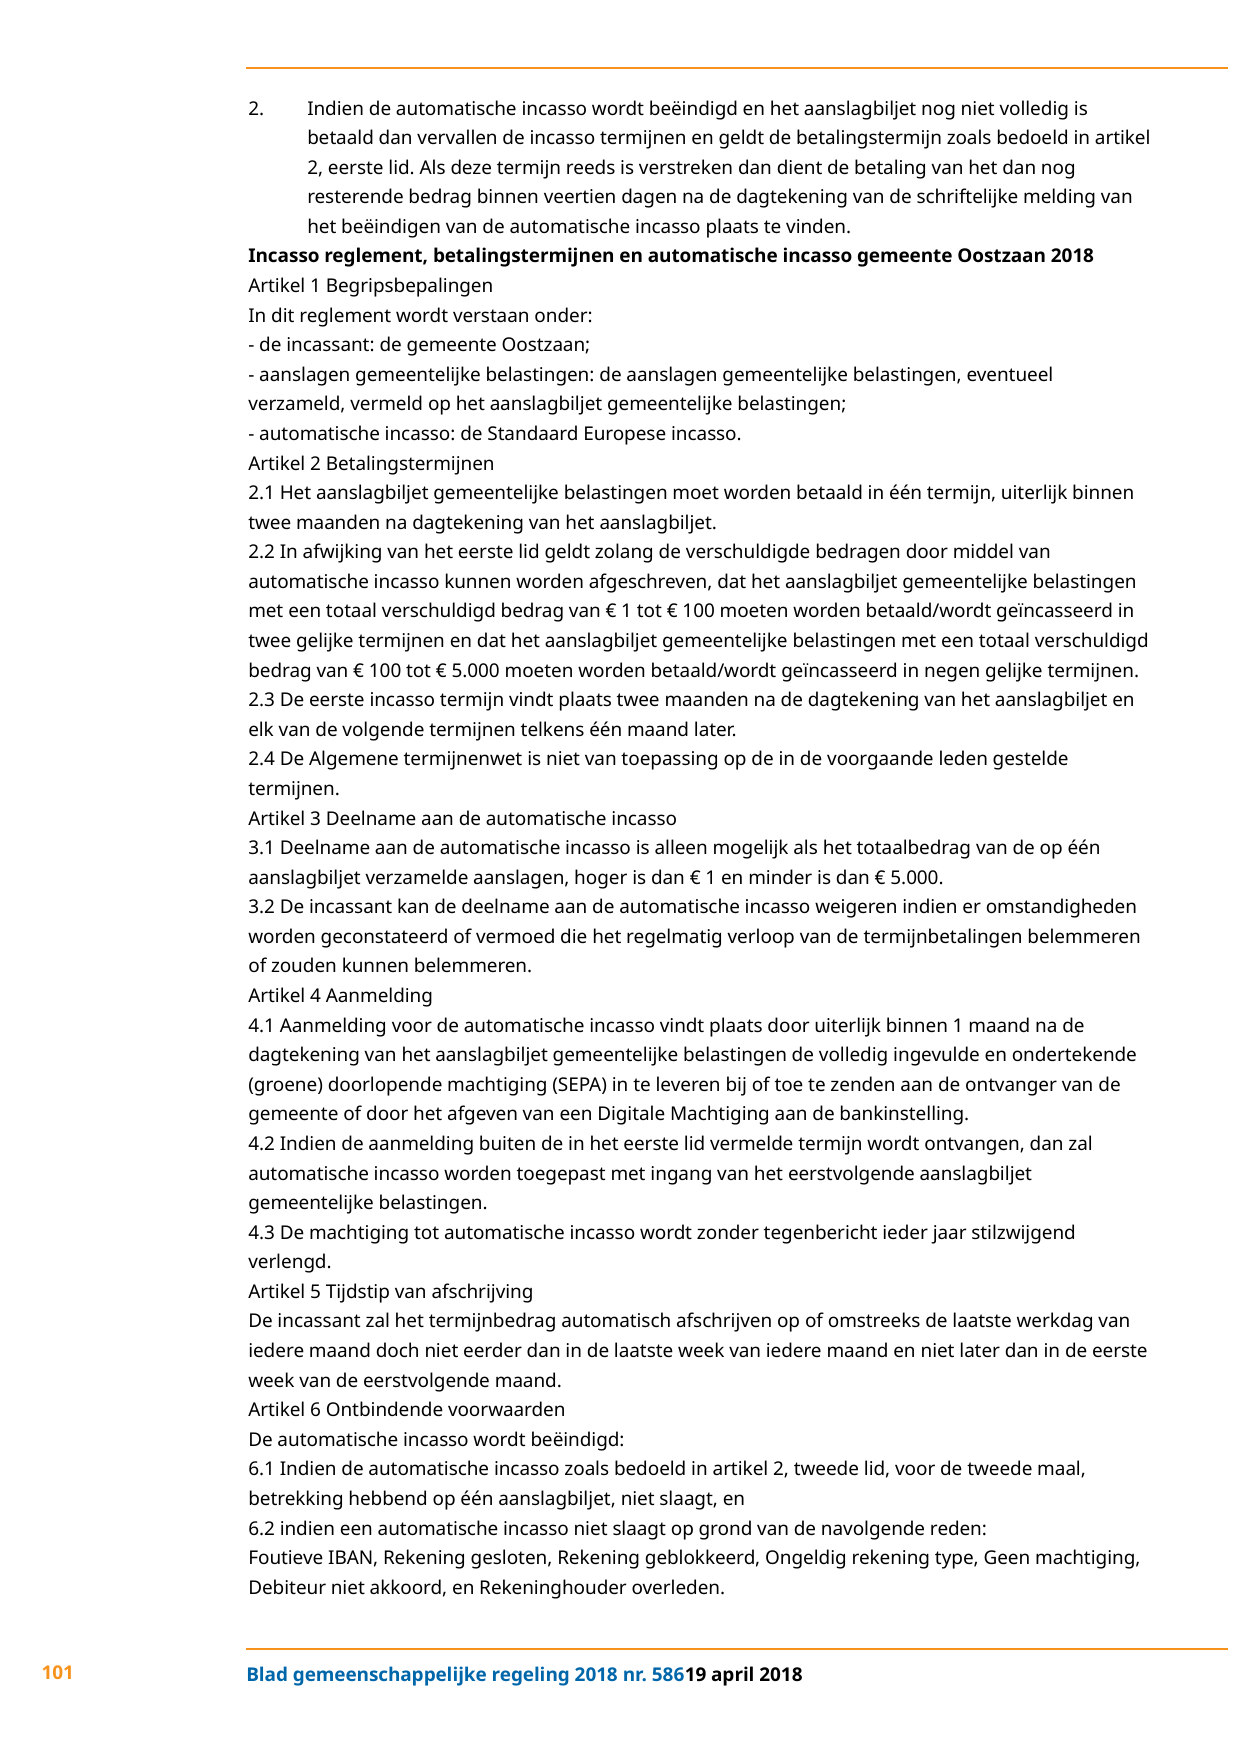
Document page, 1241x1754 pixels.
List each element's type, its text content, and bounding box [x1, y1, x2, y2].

text - de incassant: de gemeente Oostzaan; [248, 331, 1152, 357]
text De automatische incasso wordt beëindigd: [248, 1426, 1152, 1452]
text 4.2 Indien de aanmelding buiten de in het eerste lid vermelde termijn wordt ontvangen, dan zal automatische incasso worden toegepast met ingang van het eerstvolgende aanslagbiljet gemeentelijke belastingen. [248, 1130, 1152, 1215]
text - automatische incasso: de Standaard Europese incasso. [248, 420, 1152, 446]
text Incasso reglement, betalingstermijnen en automatische incasso gemeente Oostzaan 2018 [248, 243, 1152, 268]
text 2.2 In afwijking van het eerste lid geldt zolang de verschuldigde bedragen door middel van automatische incasso kunnen worden afgeschreven, dat het aanslagbiljet gemeentelijke belastingen met een totaal verschuldigd bedrag van € 1 tot € 100 moeten worden betaald/wordt geïncasseerd in twee gelijke termijnen en dat het aanslagbiljet gemeentelijke belastingen met een totaal verschuldigd bedrag van € 100 tot € 5.000 moeten worden betaald/wordt geïncasseerd in negen gelijke termijnen. [248, 538, 1152, 683]
text 2.1 Het aanslagbiljet gemeentelijke belastingen moet worden betaald in één termijn, uiterlijk binnen twee maanden na dagtekening van het aanslagbiljet. [248, 479, 1152, 535]
text 4.3 De machtiging tot automatische incasso wordt zonder tegenbericht ieder jaar stilzwijgend verlengd. [248, 1219, 1152, 1274]
text 2.4 De Algemene termijnenwet is niet van toepassing op de in de voorgaande leden gestelde termijnen. [248, 746, 1152, 801]
text De incassant zal het termijnbedrag automatisch afschrijven op of omstreeks de laatste werkdag van iedere maand doch niet eerder dan in de laatste week van iedere maand en niet later dan in de eerste week van de eerstvolgende maand. [248, 1308, 1152, 1393]
text Artikel 6 Ontbindende voorwaarden [248, 1396, 1152, 1422]
text Artikel 3 Deelname aan de automatische incasso [248, 805, 1152, 831]
text 3.2 De incassant kan de deelname aan de automatische incasso weigeren indien er omstandigheden worden geconstateerd of vermoed die het regelmatig verloop van de termijnbetalingen belemmeren of zouden kunnen belemmeren. [248, 893, 1152, 978]
text Foutieve IBAN, Rekening gesloten, Rekening geblokkeerd, Ongeldig rekening type, Geen machtiging, Debiteur niet akkoord, en Rekeninghouder overleden. [248, 1544, 1152, 1600]
text Artikel 4 Aanmelding [248, 982, 1152, 1008]
picture [41, 47, 231, 172]
text In dit reglement wordt verstaan onder: [248, 302, 1152, 328]
text 4.1 Aanmelding voor de automatische incasso vindt plaats door uiterlijk binnen 1 maand na de dagtekening van het aanslagbiljet gemeentelijke belastingen de volledig ingevulde en ondertekende (groene) doorlopende machtiging (SEPA) in te leveren bij of toe te zenden aan de ontvanger van de gemeente of door het afgeven van een Digitale Machtiging aan de bankinstelling. [248, 1012, 1152, 1126]
text 2.3 De eerste incasso termijn vindt plaats twee maanden na de dagtekening van het aanslagbiljet en elk van de volgende termijnen telkens één maand later. [248, 686, 1152, 742]
text 6.2 indien een automatische incasso niet slaagt op grond van de navolgende reden: [248, 1515, 1152, 1541]
text 6.1 Indien de automatische incasso zoals bedoeld in artikel 2, tweede lid, voor de tweede maal, betrekking hebbend op één aanslagbiljet, niet slaagt, en [248, 1456, 1152, 1511]
text Artikel 5 Tijdstip van afschrijving [248, 1278, 1152, 1304]
text - aanslagen gemeentelijke belastingen: de aanslagen gemeentelijke belastingen, eventueel verzameld, vermeld op het aanslagbiljet gemeentelijke belastingen; [248, 361, 1152, 416]
text 3.1 Deelname aan de automatische incasso is alleen mogelijk als het totaalbedrag van de op één aanslagbiljet verzamelde aanslagen, hoger is dan € 1 en minder is dan € 5.000. [248, 834, 1152, 890]
text Artikel 2 Betalingstermijnen [248, 450, 1152, 476]
text Artikel 1 Begripsbepalingen [248, 272, 1152, 298]
list Indien de automatische incasso wordt beëindigd en het aanslagbiljet nog niet volledig is betaald dan vervallen de incasso termijnen en geldt de betalingstermijn zoals bedoeld in artikel 2, eerste lid. Als deze termijn reeds is verstreken dan dient de betaling van het dan nog resterende bedrag binnen veertien dagen na de dagtekening van de schriftelijke melding van het beëindigen van de automatische incasso plaats te vinden. [248, 95, 1152, 239]
